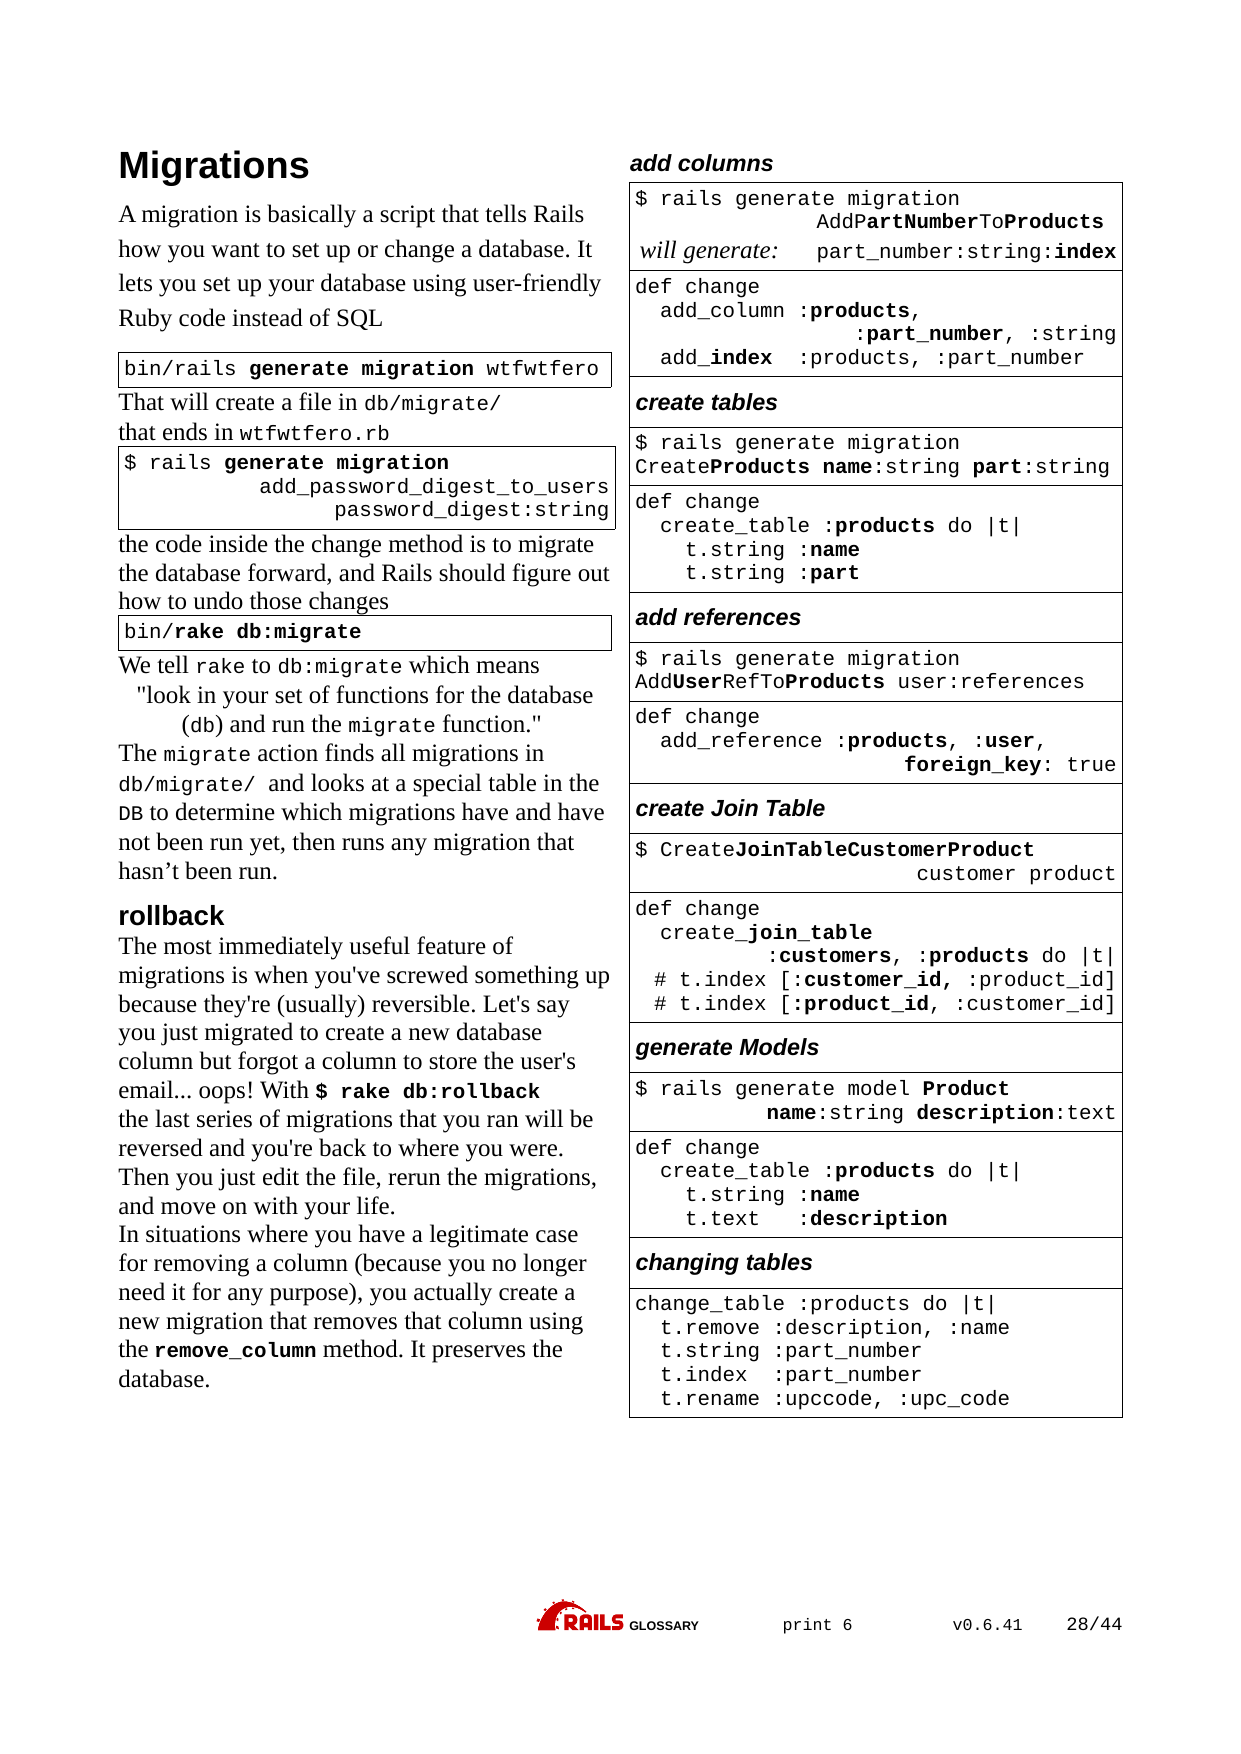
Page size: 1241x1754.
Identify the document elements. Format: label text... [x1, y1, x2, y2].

table_cell change_table :products do |t| t.remove :description, :name t.string :part_number t.index :part_number t.rename :upccode, :upc_code [630, 1289, 1122, 1417]
text We tell rake to db:migrate which means [118, 651, 611, 680]
table_header $ rails generate migration add_password_digest_to_users password_digest:string [119, 447, 615, 529]
table_cell add references [630, 593, 1122, 642]
table_cell def change add_column :products, :part_number, :string add_index :products, :part_number [630, 271, 1122, 376]
table_cell def change create_table :products do |t| t.string :name t.text :description [630, 1132, 1122, 1237]
text "look in your set of functions for the database (db) and run the migrate function." [118, 680, 611, 738]
subtitle add columns [630, 149, 1122, 176]
table_cell $ rails generate migration CreateProducts name:string part:string [630, 428, 1122, 485]
table_header $ rails generate migration AddPartNumberToProducts will generate: part_number:string:index [630, 183, 1122, 270]
text that ends in wtfwtfero.rb [118, 417, 611, 446]
table_cell def change create_join_table :customers, :products do |t| # t.index [:customer_id, :product_id] # t.index [:product_id, :customer_id] [630, 893, 1122, 1022]
table_cell create tables [630, 377, 1122, 427]
subtitle rollback [118, 899, 611, 931]
table_cell def change add_reference :products, :user, foreign_key: true [630, 702, 1122, 783]
text The most immediately useful feature of migrations is when you've screwed something up because they're (usually) reversible. Let's say you just migrated to create a new database column but forgot a column to store the user's email... oops! With $ rake db:rollback [118, 931, 611, 1104]
table_cell def change create_table :products do |t| t.string :name t.string :part [630, 486, 1122, 592]
text The migrate action finds all migrations in db/migrate/ and looks at a special table in the DB to determine which migrations have and have not been run yet, then runs any migration that hasn’t been run. [118, 738, 611, 884]
text the last series of migrations that you ran will be reversed and you're back to where you were. Then you just edit the file, rerun the migrations, and move on with your life. [118, 1104, 611, 1219]
table_cell $ rails generate migration AddUserRefToProducts user:references [630, 643, 1122, 701]
table_header bin/rake db:migrate [119, 616, 611, 650]
table_header bin/rails generate migration wtfwtfero [119, 353, 611, 387]
table_cell changing tables [630, 1238, 1122, 1287]
table_cell $ rails generate model Product name:string description:text [630, 1073, 1122, 1131]
table_cell generate Models [630, 1023, 1122, 1072]
text That will create a file in db/migrate/ [118, 388, 611, 417]
text the code inside the change method is to migrate the database forward, and Rails should figure out how to undo those changes [118, 530, 611, 615]
subtitle Migrations [118, 143, 611, 187]
table_cell $ CreateJoinTableCustomerProduct customer product [630, 834, 1122, 892]
text A migration is basically a script that tells Rails how you want to set up or change a database. It lets you set up your database using user-friendly Ruby code instead of SQL [118, 199, 611, 331]
table_cell create Join Table [630, 784, 1122, 833]
text In situations where you have a legitimate case for removing a column (because you no longer need it for any purpose), you actually create a new migration that removes that column using the remove_column method. It preserves the database. [118, 1219, 611, 1393]
